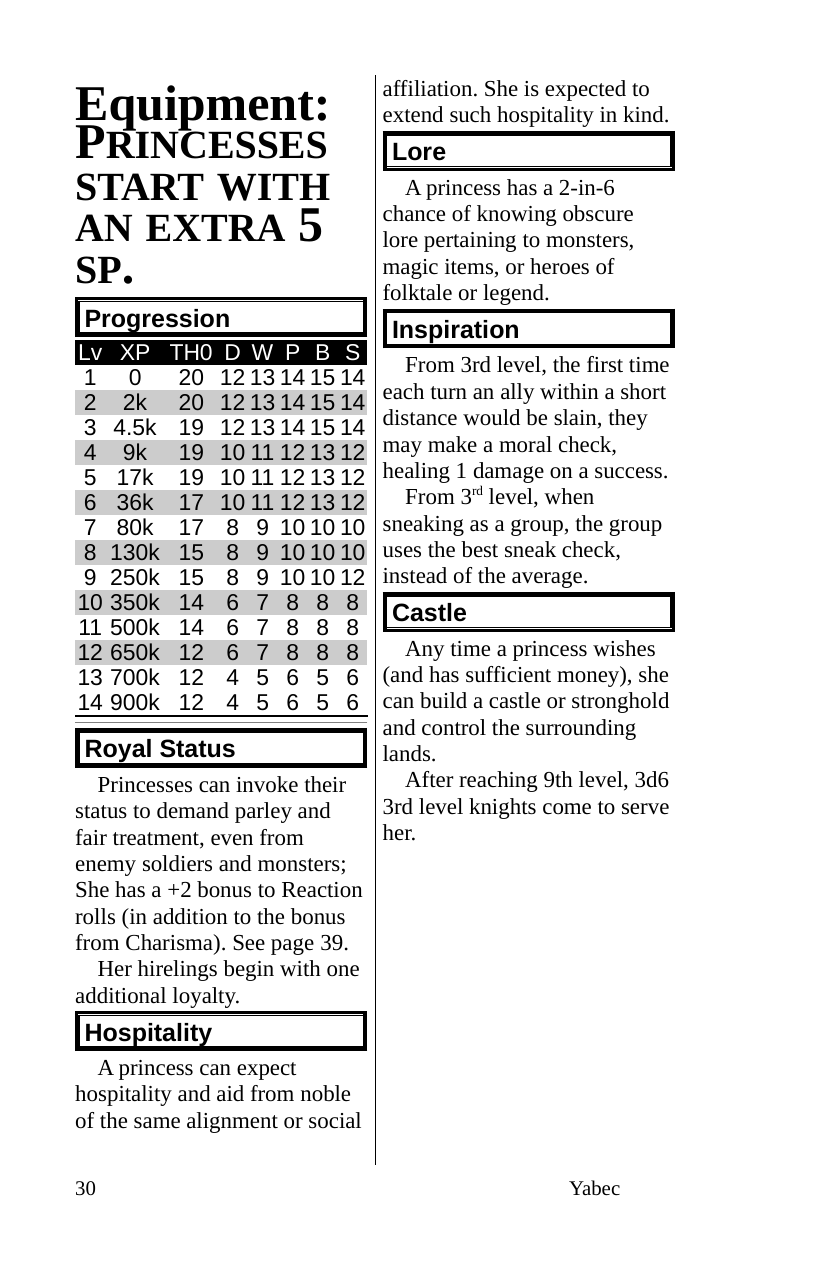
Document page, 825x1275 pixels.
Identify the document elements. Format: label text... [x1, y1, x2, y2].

table_cell 6 [217, 615, 247, 640]
table_cell 9 [247, 515, 277, 540]
table_cell 8 [75, 540, 105, 565]
table_cell 12 [165, 690, 217, 715]
table_cell 8 [337, 590, 367, 615]
text Any time a princess wishes (and has sufficient money), she can build a castle or stronghold and control the surrounding lands. [382, 635, 675, 767]
table_cell 8 [217, 515, 247, 540]
table_cell 13 [247, 415, 277, 440]
table_cell 12 [337, 465, 367, 490]
table_cell 10 [337, 515, 367, 540]
table_cell 9 [247, 540, 277, 565]
table_cell 10 [337, 540, 367, 565]
text Equipment: Princesses start with an extra 5 sp. [75, 87, 367, 294]
table_cell 11 [75, 615, 105, 640]
table_cell 10 [217, 465, 247, 490]
table_cell 8 [307, 640, 337, 665]
table_header XP [105, 340, 165, 365]
table_cell 14 [277, 415, 307, 440]
table_cell 10 [217, 440, 247, 465]
table_cell 5 [75, 465, 105, 490]
table_cell 19 [165, 440, 217, 465]
table_cell 13 [75, 665, 105, 690]
table_cell 20 [165, 365, 217, 390]
table_header B [307, 340, 337, 365]
table_cell 250k [105, 565, 165, 590]
table_cell 10 [277, 515, 307, 540]
table_cell 4 [75, 440, 105, 465]
table_cell 8 [337, 615, 367, 640]
table_cell 10 [217, 490, 247, 515]
table_cell 0 [105, 365, 165, 390]
table_cell 900k [105, 690, 165, 715]
table_cell 17k [105, 465, 165, 490]
table_cell 14 [165, 615, 217, 640]
table_cell 80k [105, 515, 165, 540]
table_cell 12 [277, 490, 307, 515]
subtitle Hospitality [80, 1016, 363, 1046]
table_cell 12 [75, 640, 105, 665]
table_cell 8 [337, 640, 367, 665]
table_cell 500k [105, 615, 165, 640]
table_cell 8 [277, 590, 307, 615]
table_cell 6 [337, 665, 367, 690]
table_cell 5 [307, 665, 337, 690]
table_cell 7 [247, 615, 277, 640]
table_cell 8 [217, 565, 247, 590]
table_cell 700k [105, 665, 165, 690]
table_cell 12 [165, 665, 217, 690]
table_cell 13 [247, 365, 277, 390]
table_cell 350k [105, 590, 165, 615]
table_cell 6 [217, 640, 247, 665]
table_header D [217, 340, 247, 365]
table_cell 10 [307, 515, 337, 540]
table_cell 14 [165, 590, 217, 615]
table_cell 9 [75, 565, 105, 590]
table_cell 17 [165, 490, 217, 515]
table_cell 8 [307, 590, 337, 615]
table_cell 15 [307, 390, 337, 415]
table_cell 8 [277, 615, 307, 640]
table_cell 10 [307, 565, 337, 590]
table_cell 11 [247, 490, 277, 515]
table_cell 13 [307, 465, 337, 490]
table_cell 15 [307, 415, 337, 440]
table_cell 36k [105, 490, 165, 515]
subtitle Inspiration [387, 313, 670, 344]
table_cell 2 [75, 390, 105, 415]
text affiliation. She is expected to extend such hospitality in kind. [382, 75, 675, 128]
table_header W [247, 340, 277, 365]
table_cell 20 [165, 390, 217, 415]
text From 3rd level, when sneaking as a group, the group uses the best sneak check, instead of the average. [382, 483, 675, 589]
table_cell 14 [277, 390, 307, 415]
table_cell 7 [247, 590, 277, 615]
text A princess can expect hospitality and aid from noble of the same alignment or social [75, 1054, 367, 1133]
text A princess has a 2-in-6 chance of knowing obscure lore pertaining to monsters, magic items, or heroes of folktale or legend. [382, 174, 675, 306]
table_cell 6 [75, 490, 105, 515]
subtitle Lore [387, 136, 670, 166]
table_cell 14 [75, 690, 105, 715]
table_cell 10 [277, 565, 307, 590]
table_cell 3 [75, 415, 105, 440]
table_header P [277, 340, 307, 365]
table_header S [337, 340, 367, 365]
table_cell 12 [337, 440, 367, 465]
table_cell 19 [165, 415, 217, 440]
table_cell 6 [217, 590, 247, 615]
table_cell 8 [277, 640, 307, 665]
table_cell 11 [247, 465, 277, 490]
table_cell 6 [277, 690, 307, 715]
subtitle Royal Status [80, 733, 363, 763]
table_cell 1 [75, 365, 105, 390]
table_header Lv [75, 340, 105, 365]
table_cell 19 [165, 465, 217, 490]
table_cell 9k [105, 440, 165, 465]
table_cell 5 [247, 690, 277, 715]
subtitle Castle [387, 597, 670, 627]
table_cell 8 [307, 615, 337, 640]
table_cell 6 [277, 665, 307, 690]
table_cell 11 [247, 440, 277, 465]
table_cell 10 [307, 540, 337, 565]
table_cell 8 [217, 540, 247, 565]
table_cell 12 [337, 490, 367, 515]
table_cell 13 [307, 440, 337, 465]
table_cell 12 [217, 390, 247, 415]
table_cell 6 [337, 690, 367, 715]
table_cell 7 [247, 640, 277, 665]
table_cell 10 [75, 590, 105, 615]
table_cell 15 [165, 540, 217, 565]
table_cell 2k [105, 390, 165, 415]
table_cell 13 [247, 390, 277, 415]
table_cell 12 [277, 440, 307, 465]
table_cell 15 [307, 365, 337, 390]
text Her hirelings begin with one additional loyalty. [75, 955, 367, 1008]
table_cell 130k [105, 540, 165, 565]
table_cell 13 [307, 490, 337, 515]
table_cell 15 [165, 565, 217, 590]
table_cell 4 [217, 665, 247, 690]
table_cell 650k [105, 640, 165, 665]
table_cell 4 [217, 690, 247, 715]
table_cell 7 [75, 515, 105, 540]
table_cell 14 [277, 365, 307, 390]
text After reaching 9th level, 3d6 3rd level knights come to serve her. [382, 767, 675, 846]
table_cell 14 [337, 415, 367, 440]
table_cell 5 [247, 665, 277, 690]
text From 3rd level, the first time each turn an ally within a short distance would be slain, they may make a moral check, healing 1 damage on a success. [382, 352, 675, 483]
table_cell 12 [337, 565, 367, 590]
table_cell 12 [217, 415, 247, 440]
table_cell 12 [217, 365, 247, 390]
table_cell 17 [165, 515, 217, 540]
table_cell 14 [337, 390, 367, 415]
table_cell 10 [277, 540, 307, 565]
table_cell 9 [247, 565, 277, 590]
table_header TH0 [165, 340, 217, 365]
table_cell 4.5k [105, 415, 165, 440]
table_cell 12 [165, 640, 217, 665]
table_cell 5 [307, 690, 337, 715]
table_cell 12 [277, 465, 307, 490]
table_cell 14 [337, 365, 367, 390]
subtitle Progression [80, 302, 363, 332]
text Princesses can invoke their status to demand parley and fair treatment, even from enemy soldiers and monsters; She has a +2 bonus to Reaction rolls (in addition to the bonus from Charisma). See page 24. [75, 771, 367, 955]
